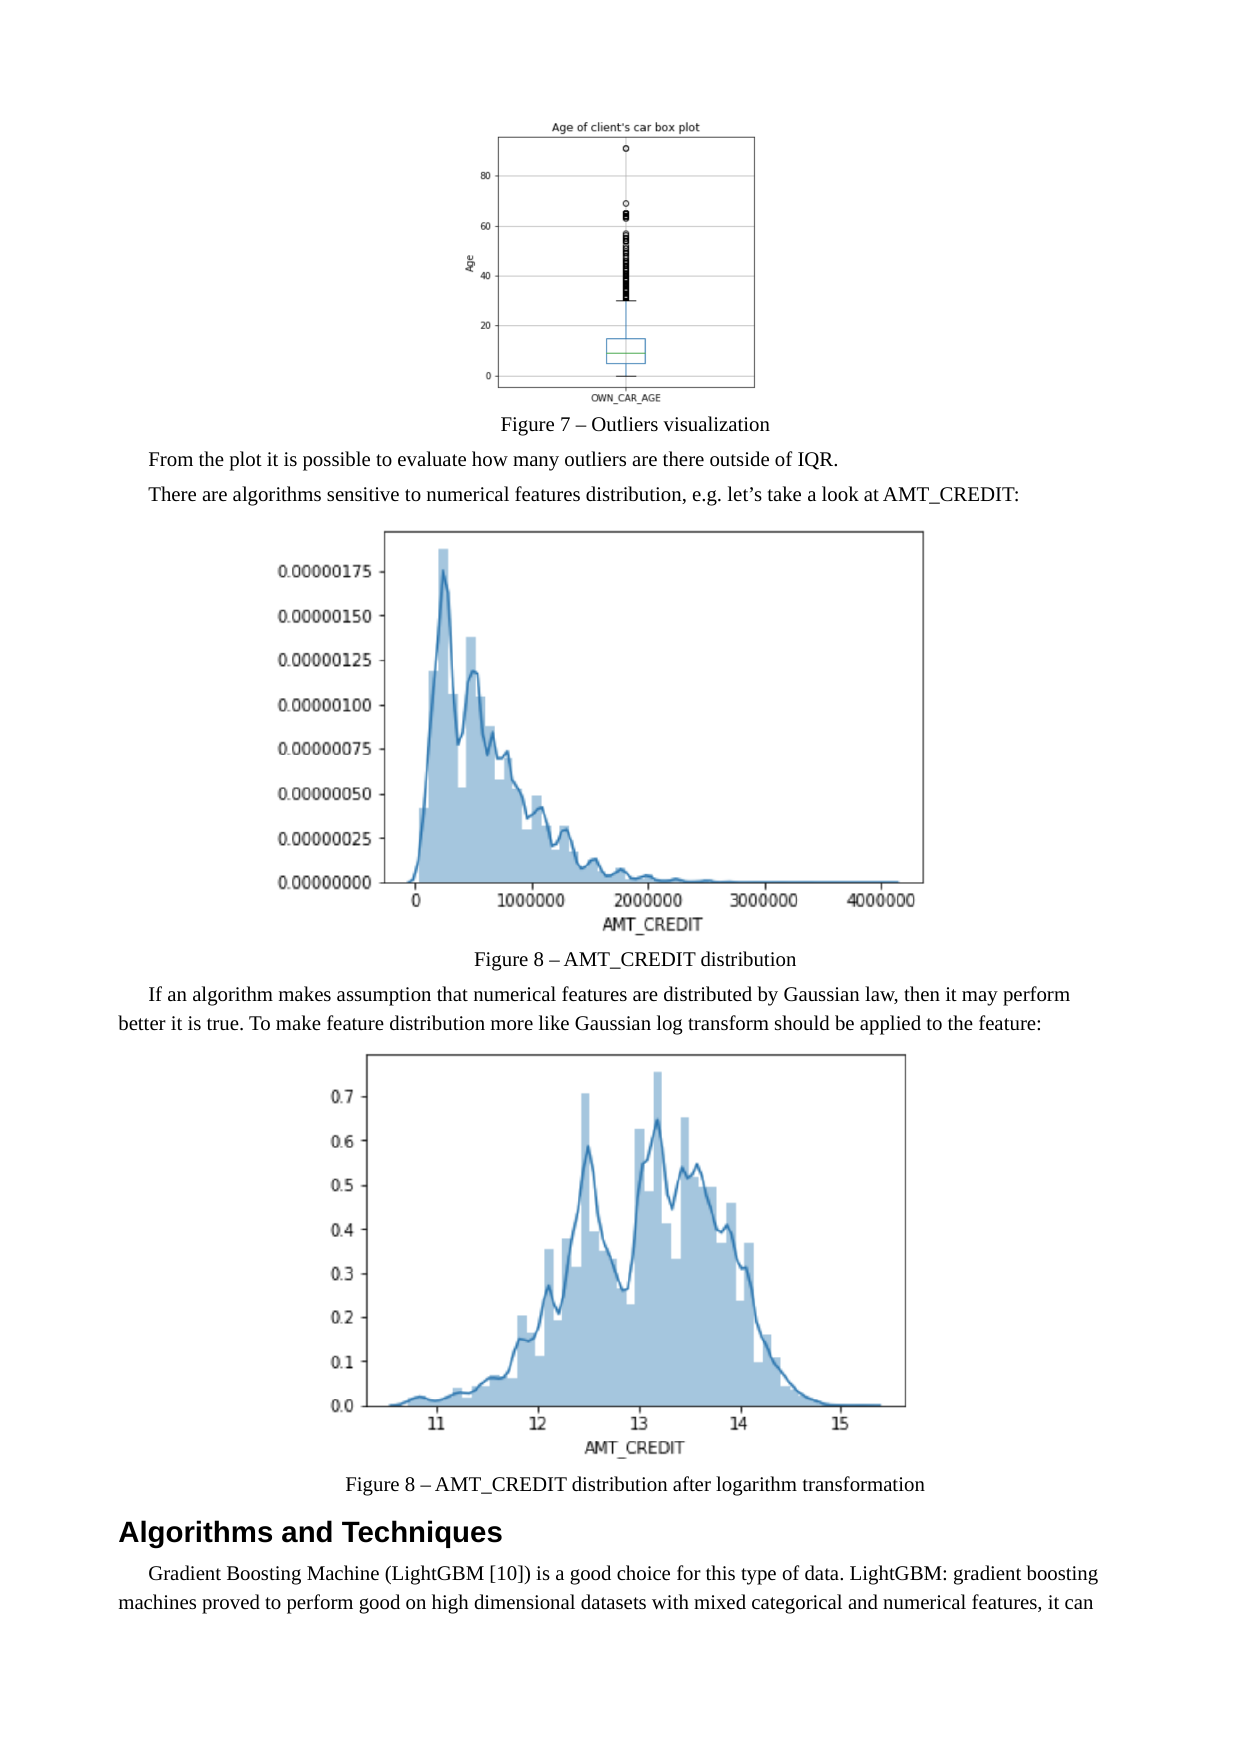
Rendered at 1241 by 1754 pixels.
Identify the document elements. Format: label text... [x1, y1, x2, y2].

text Gradient Boosting Machine (LightGBM [10]) is a good choice for this type of data. LightGBM: gradient boosting machines proved to perform good on high dimensional datasets with mixed categorical and numerical features, it can [118, 1561, 1122, 1614]
text Figure 8 – AMT_CREDIT distribution [118, 942, 1122, 971]
text Figure 7 – Outliers visualization [118, 408, 1122, 436]
text Figure 8 – AMT_CREDIT distribution after logarithm transformation [118, 1467, 1122, 1496]
picture [259, 517, 981, 942]
text From the plot it is possible to evaluate how many outliers are there outside of IQR. [118, 447, 1122, 471]
text There are algorithms sensitive to numerical features distribution, e.g. let’s take a look at AMT_CREDIT: [118, 482, 1122, 506]
subtitle Algorithms and Techniques [118, 1515, 1122, 1549]
text If an algorithm makes assumption that numerical features are distributed by Gaussian law, then it may perform better it is true. To make feature distribution more like Gaussian log transform should be applied to the feature: [118, 982, 1122, 1034]
picture [447, 118, 793, 408]
picture [301, 1045, 939, 1467]
